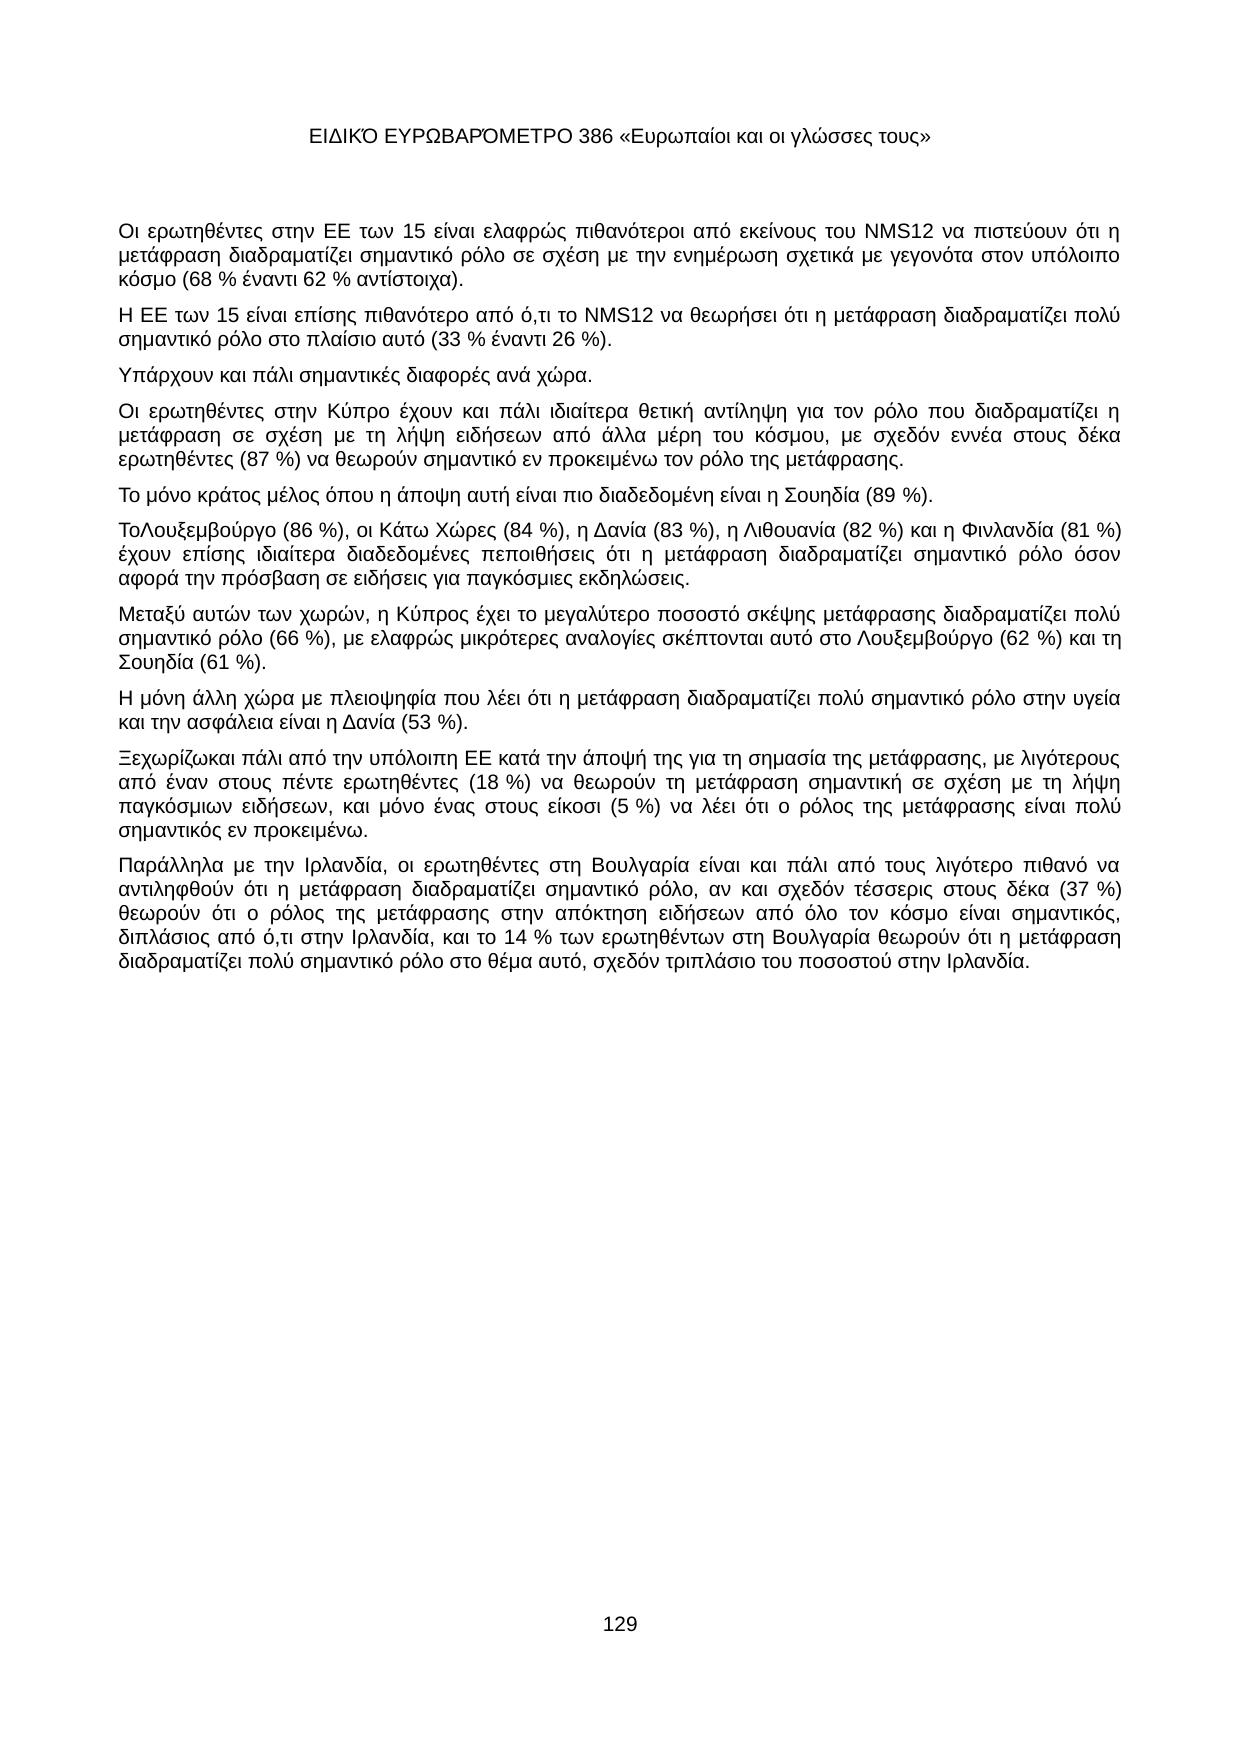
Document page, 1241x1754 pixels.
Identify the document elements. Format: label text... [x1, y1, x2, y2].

text Η ΕΕ των 15 είναι επίσης πιθανότερο από ό,τι το NMS12 να θεωρήσει ότι η μετάφραση διαδραματίζει πολύ σημαντικό ρόλο στο πλαίσιο αυτό (33 % έναντι 26 %). [118, 303, 1122, 351]
text Οι ερωτηθέντες στην Κύπρο έχουν και πάλι ιδιαίτερα θετική αντίληψη για τον ρόλο που διαδραματίζει η μετάφραση σε σχέση με τη λήψη ειδήσεων από άλλα μέρη του κόσμου, με σχεδόν εννέα στους δέκα ερωτηθέντες (87 %) να θεωρούν σημαντικό εν προκειμένω τον ρόλο της μετάφρασης. [118, 399, 1122, 471]
text Η μόνη άλλη χώρα με πλειοψηφία που λέει ότι η μετάφραση διαδραματίζει πολύ σημαντικό ρόλο στην υγεία και την ασφάλεια είναι η Δανία (53 %). [118, 686, 1122, 734]
text Παράλληλα με την Ιρλανδία, οι ερωτηθέντες στη Βουλγαρία είναι και πάλι από τους λιγότερο πιθανό να αντιληφθούν ότι η μετάφραση διαδραματίζει σημαντικό ρόλο, αν και σχεδόν τέσσερις στους δέκα (37 %) θεωρούν ότι ο ρόλος της μετάφρασης στην απόκτηση ειδήσεων από όλο τον κόσμο είναι σημαντικός, διπλάσιος από ό,τι στην Ιρλανδία, και το 14 % των ερωτηθέντων στη Βουλγαρία θεωρούν ότι η μετάφραση διαδραματίζει πολύ σημαντικό ρόλο στο θέμα αυτό, σχεδόν τριπλάσιο του ποσοστού στην Ιρλανδία. [118, 853, 1122, 973]
text Το μόνο κράτος μέλος όπου η άποψη αυτή είναι πιο διαδεδομένη είναι η Σουηδία (89 %). [118, 482, 1122, 506]
text ΤοΛουξεμβούργο (86 %), οι Κάτω Χώρες (84 %), η Δανία (83 %), η Λιθουανία (82 %) και η Φινλανδία (81 %) έχουν επίσης ιδιαίτερα διαδεδομένες πεποιθήσεις ότι η μετάφραση διαδραματίζει σημαντικό ρόλο όσον αφορά την πρόσβαση σε ειδήσεις για παγκόσμιες εκδηλώσεις. [118, 518, 1122, 590]
text Ξεχωρίζωκαι πάλι από την υπόλοιπη ΕΕ κατά την άποψή της για τη σημασία της μετάφρασης, με λιγότερους από έναν στους πέντε ερωτηθέντες (18 %) να θεωρούν τη μετάφραση σημαντική σε σχέση με τη λήψη παγκόσμιων ειδήσεων, και μόνο ένας στους είκοσι (5 %) να λέει ότι ο ρόλος της μετάφρασης είναι πολύ σημαντικός εν προκειμένω. [118, 746, 1122, 841]
text Μεταξύ αυτών των χωρών, η Κύπρος έχει το μεγαλύτερο ποσοστό σκέψης μετάφρασης διαδραματίζει πολύ σημαντικό ρόλο (66 %), με ελαφρώς μικρότερες αναλογίες σκέπτονται αυτό στο Λουξεμβούργο (62 %) και τη Σουηδία (61 %). [118, 602, 1122, 674]
text Υπάρχουν και πάλι σημαντικές διαφορές ανά χώρα. [118, 363, 1122, 387]
text Οι ερωτηθέντες στην ΕΕ των 15 είναι ελαφρώς πιθανότεροι από εκείνους του NMS12 να πιστεύουν ότι η μετάφραση διαδραματίζει σημαντικό ρόλο σε σχέση με την ενημέρωση σχετικά με γεγονότα στον υπόλοιπο κόσμο (68 % έναντι 62 % αντίστοιχα). [118, 219, 1122, 291]
